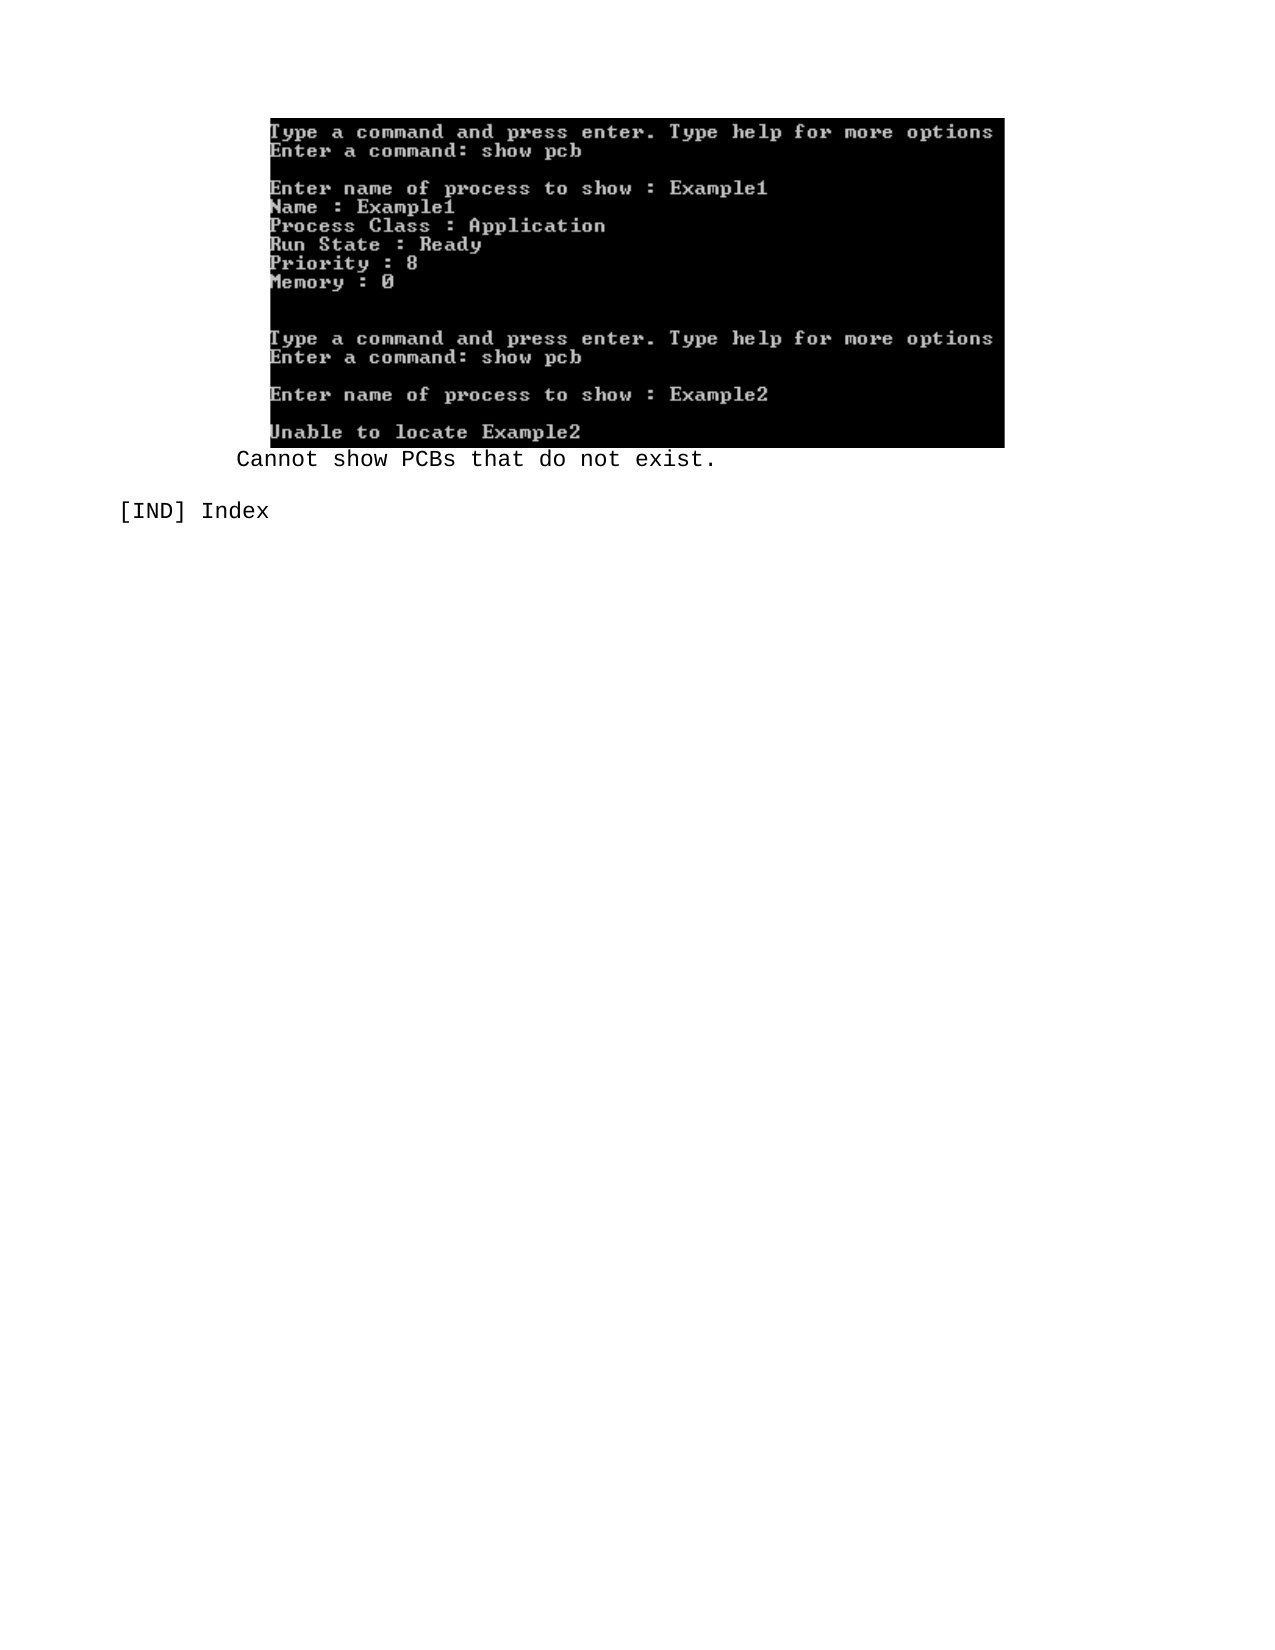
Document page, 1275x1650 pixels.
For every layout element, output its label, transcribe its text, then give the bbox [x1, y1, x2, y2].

text Cannot show PCBs that do not exist. [118, 448, 1157, 474]
picture [270, 118, 1005, 448]
text [IND] Index [118, 500, 1157, 526]
